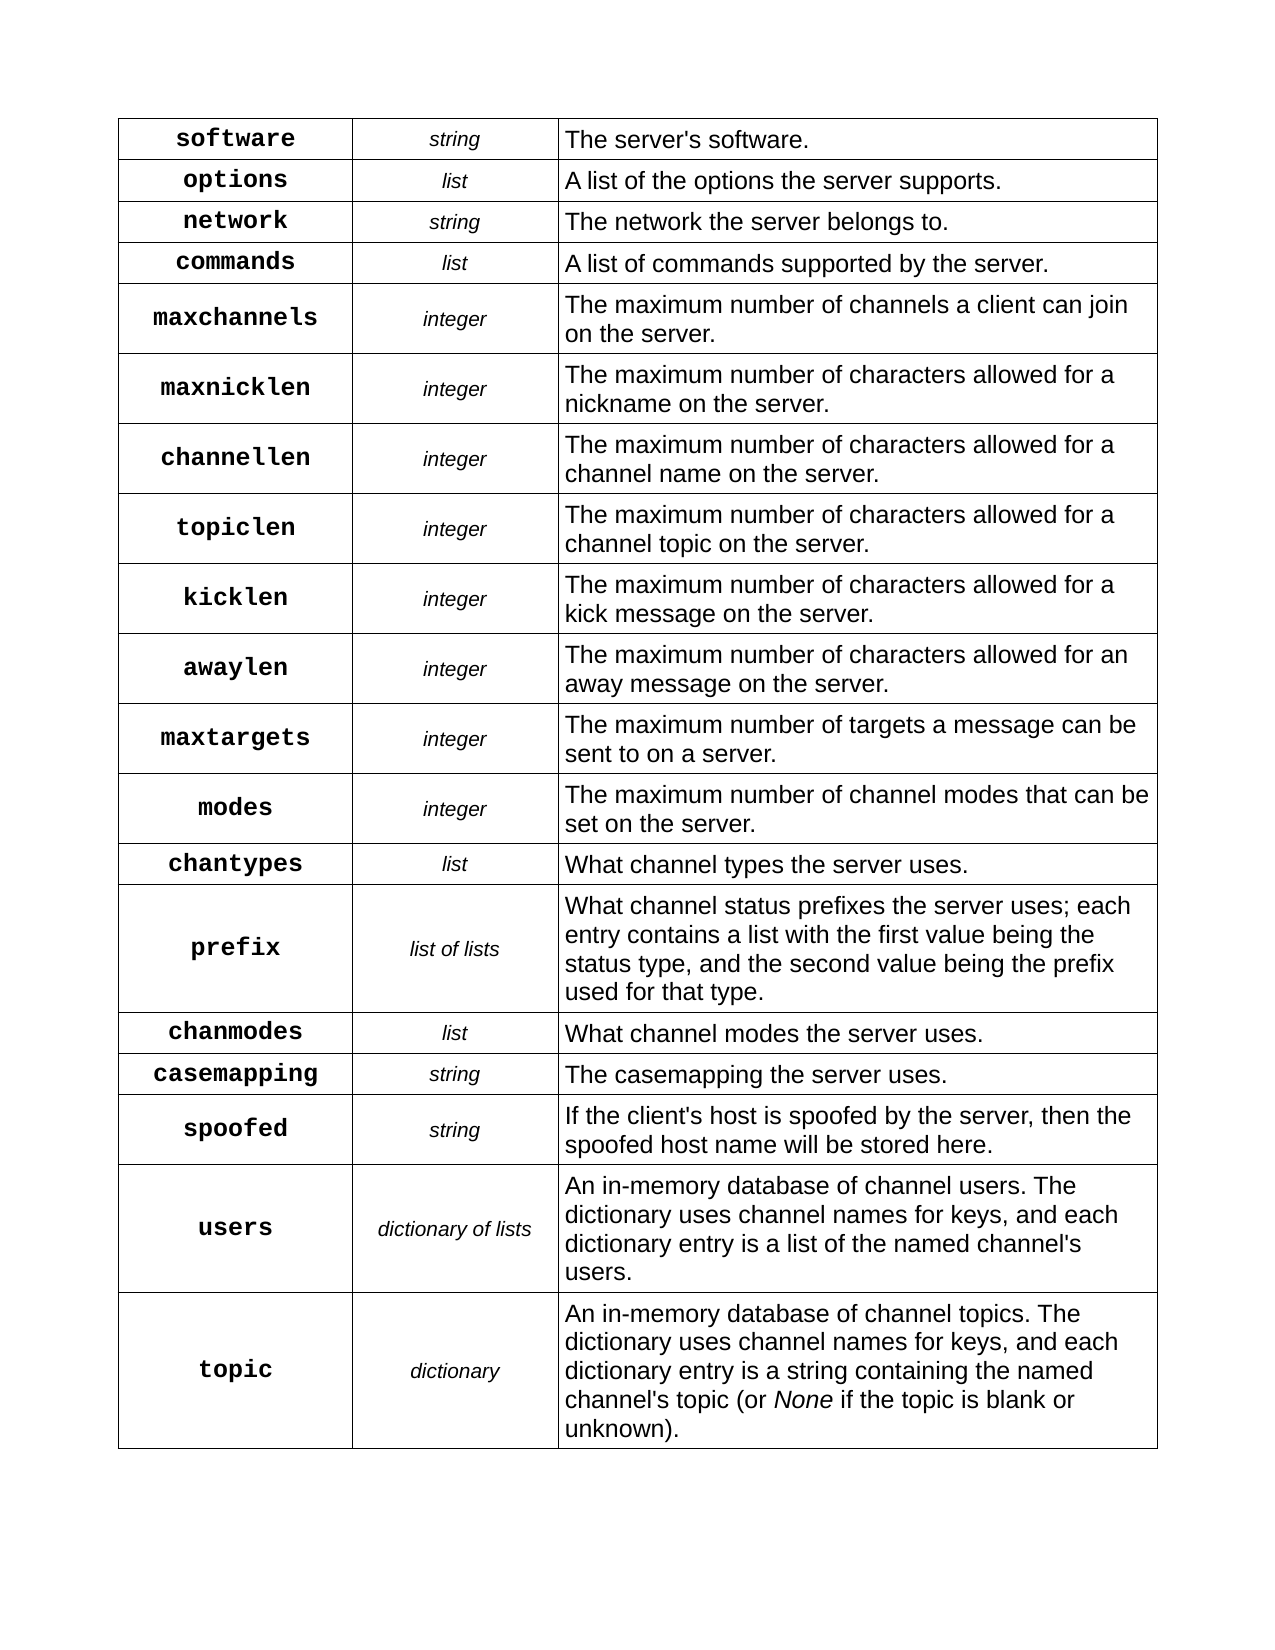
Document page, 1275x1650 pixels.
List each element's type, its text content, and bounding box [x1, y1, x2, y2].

table_cell integer [353, 704, 558, 773]
table_cell list of lists [353, 885, 558, 1012]
table_cell A list of the options the server supports. [559, 160, 1157, 201]
table_cell The maximum number of targets a message can be sent to on a server. [559, 704, 1157, 773]
table_cell list [353, 844, 558, 884]
table_cell The maximum number of characters allowed for a kick message on the server. [559, 564, 1157, 633]
table_cell An in-memory database of channel topics. The dictionary uses channel names for keys, and each dictionary entry is a string containing the named channel's topic (or None if the topic is blank or unknown). [559, 1293, 1157, 1448]
table_cell What channel status prefixes the server uses; each entry contains a list with the first value being the status type, and the second value being the prefix used for that type. [559, 885, 1157, 1012]
table_cell casemapping [119, 1054, 352, 1094]
table_cell software [119, 119, 352, 159]
table_cell list [353, 1013, 558, 1053]
table_cell string [353, 1054, 558, 1094]
table_cell What channel types the server uses. [559, 844, 1157, 884]
table_cell dictionary of lists [353, 1165, 558, 1292]
table_cell options [119, 160, 352, 201]
table_cell integer [353, 424, 558, 493]
table_cell The casemapping the server uses. [559, 1054, 1157, 1094]
table_cell The maximum number of characters allowed for a nickname on the server. [559, 354, 1157, 423]
table_cell awaylen [119, 634, 352, 703]
table_cell integer [353, 354, 558, 423]
table_cell maxnicklen [119, 354, 352, 423]
table_cell A list of commands supported by the server. [559, 243, 1157, 283]
table_cell integer [353, 284, 558, 353]
table_cell maxchannels [119, 284, 352, 353]
table_cell spoofed [119, 1095, 352, 1164]
table_cell The maximum number of characters allowed for a channel name on the server. [559, 424, 1157, 493]
table_cell topic [119, 1293, 352, 1448]
table_cell string [353, 119, 558, 159]
table_cell users [119, 1165, 352, 1292]
table_cell chanmodes [119, 1013, 352, 1053]
table_cell list [353, 243, 558, 283]
table_cell network [119, 202, 352, 242]
table_cell list [353, 160, 558, 201]
table_cell kicklen [119, 564, 352, 633]
table_cell chantypes [119, 844, 352, 884]
table_cell prefix [119, 885, 352, 1012]
table_cell The network the server belongs to. [559, 202, 1157, 242]
table_cell maxtargets [119, 704, 352, 773]
table_cell An in-memory database of channel users. The dictionary uses channel names for keys, and each dictionary entry is a list of the named channel's users. [559, 1165, 1157, 1292]
table_cell modes [119, 774, 352, 843]
table_cell channellen [119, 424, 352, 493]
table_cell If the client's host is spoofed by the server, then the spoofed host name will be stored here. [559, 1095, 1157, 1164]
table_cell integer [353, 774, 558, 843]
table_cell The maximum number of channels a client can join on the server. [559, 284, 1157, 353]
table_cell dictionary [353, 1293, 558, 1448]
table_cell integer [353, 564, 558, 633]
table_cell What channel modes the server uses. [559, 1013, 1157, 1053]
table_cell topiclen [119, 494, 352, 563]
table_cell string [353, 1095, 558, 1164]
table_cell The maximum number of channel modes that can be set on the server. [559, 774, 1157, 843]
table_cell integer [353, 494, 558, 563]
table_cell commands [119, 243, 352, 283]
table_cell The maximum number of characters allowed for a channel topic on the server. [559, 494, 1157, 563]
table_cell The maximum number of characters allowed for an away message on the server. [559, 634, 1157, 703]
table_cell string [353, 202, 558, 242]
table_cell The server's software. [559, 119, 1157, 159]
table_cell integer [353, 634, 558, 703]
